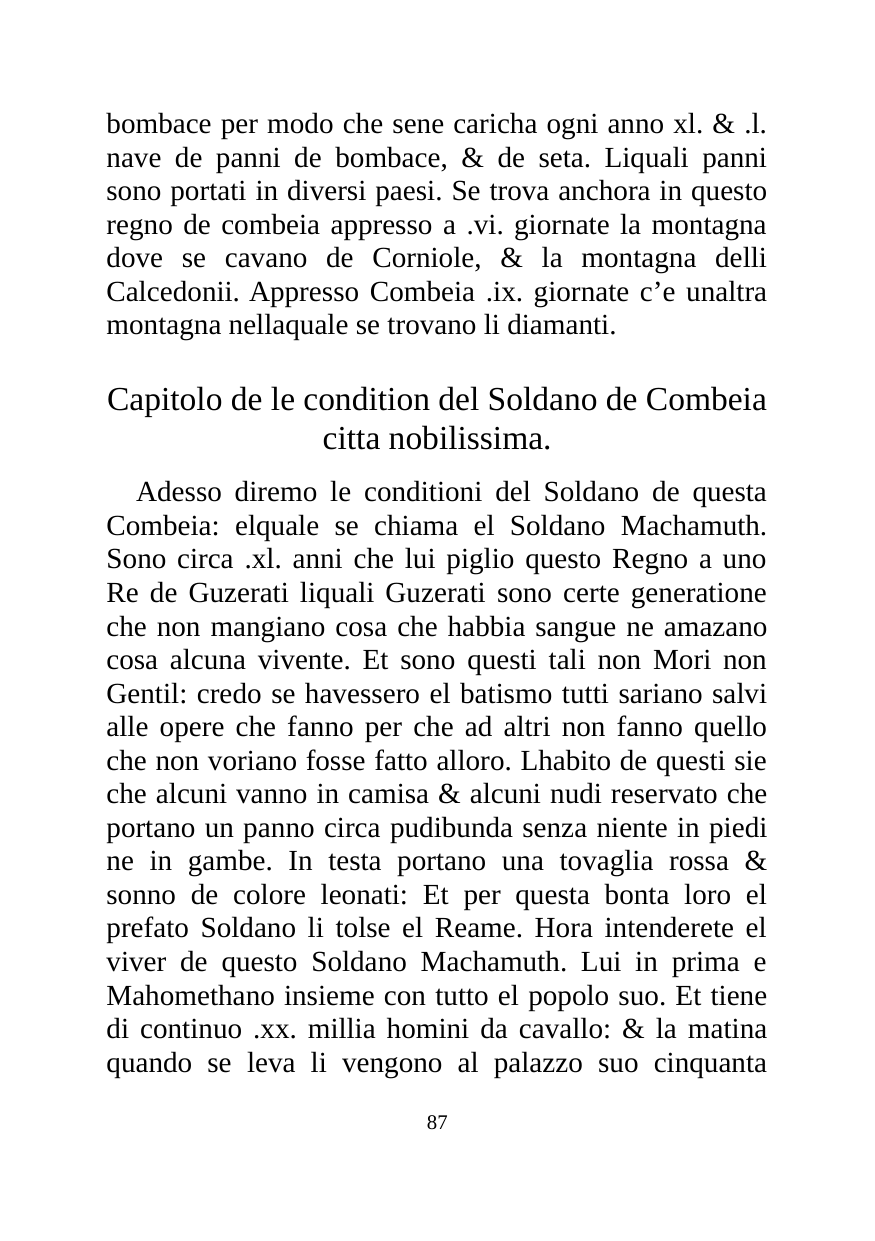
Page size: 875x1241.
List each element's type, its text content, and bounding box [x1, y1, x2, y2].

text bombace per modo che sene caricha ogni anno xl. & .l. nave de panni de bombace, & de seta. Liquali panni sono portati in diversi paesi. Se trova anchora in questo regno de combeia appresso a .vi. giornate la montagna dove se cavano de Corniole, & la montagna delli Calcedonii. Appresso Combeia .ix. giornate c’e unaltra montagna nellaquale se trovano li diamanti. [106, 106, 768, 341]
subtitle Capitolo de le condition del Soldano de Combeia citta nobilissima. [106, 379, 768, 457]
text Adesso diremo le conditioni del Soldano de questa Combeia: elquale se chiama el Soldano Machamuth. Sono circa .xl. anni che lui piglio questo Regno a uno Re de Guzerati liquali Guzerati sono certe generatione che non mangiano cosa che habbia sangue ne amazano cosa alcuna vivente. Et sono questi tali non Mori non Gentil: credo se havessero el batismo tutti sariano salvi alle opere che fanno per che ad altri non fanno quello che non voriano fosse fatto alloro. Lhabito de questi sie che alcuni vanno in camisa & alcuni nudi reservato che portano un panno circa pudibunda senza niente in piedi ne in gambe. In testa portano una tovaglia rossa & sonno de colore leonati: Et per questa bonta loro el prefato Soldano li tolse el Reame. Hora intenderete el viver de questo Soldano Machamuth. Lui in prima e Mahomethano insieme con tutto el popolo suo. Et tiene di continuo .xx. millia homini da cavallo: & la matina quando se leva li vengono al palazzo suo cinquanta [106, 474, 768, 1078]
